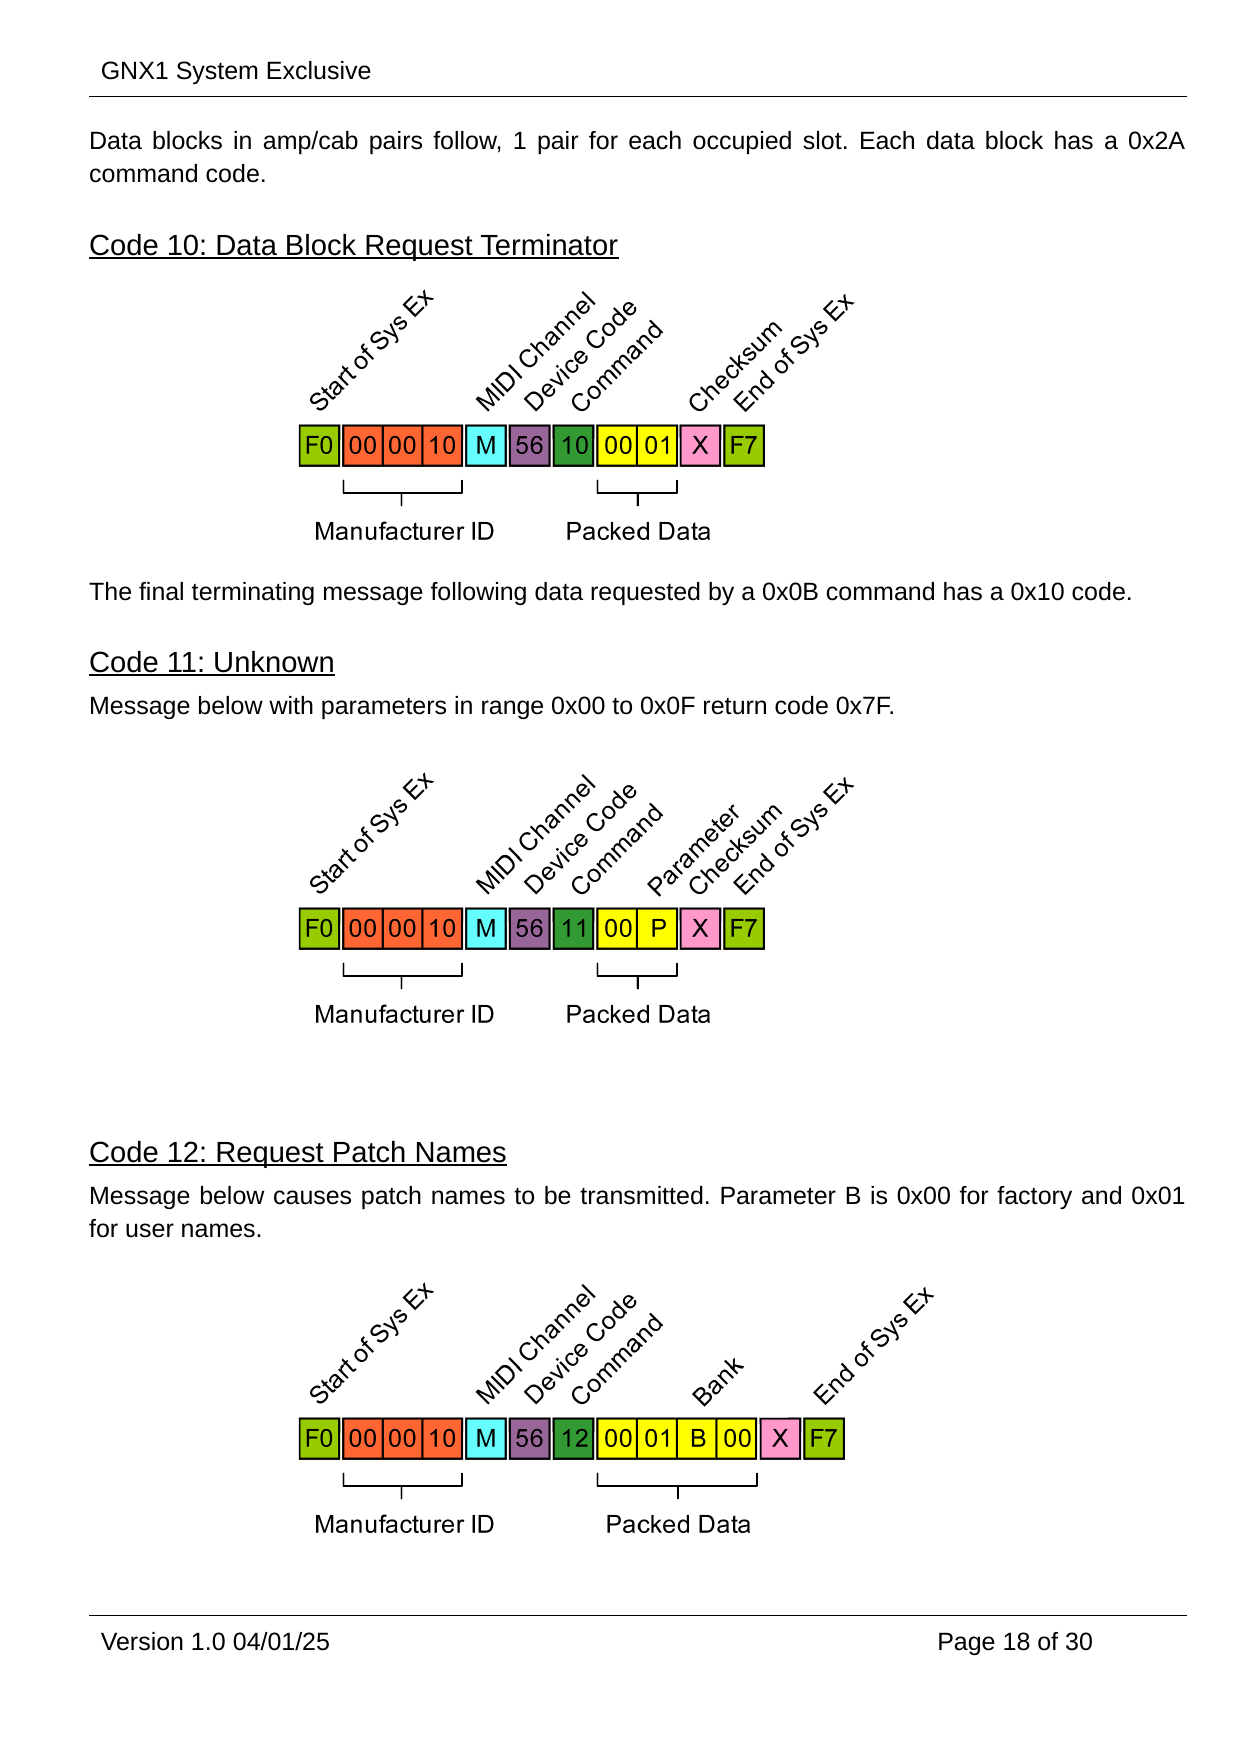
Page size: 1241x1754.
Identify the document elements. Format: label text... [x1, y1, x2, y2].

picture [298, 772, 978, 1029]
text The final terminating message following data requested by a 0x0B command has a 0x10 code. [89, 274, 1187, 605]
text Data blocks in amp/cab pairs follow, 1 pair for each occupied slot. Each data block has a 0x2A command code. [89, 126, 1187, 188]
text Message below with parameters in range 0x00 to 0x0F return code 0x7F. [89, 691, 1187, 720]
subtitle Code 12: Request Patch Names [89, 1135, 1187, 1168]
picture [298, 288, 978, 546]
picture [298, 1281, 978, 1539]
subtitle Code 11: Unknown [89, 645, 1187, 679]
text Message below causes patch names to be transmitted. Parameter B is 0x00 for factory and 0x01 for user names. [89, 1181, 1187, 1243]
subtitle Code 10: Data Block Request Terminator [89, 228, 1187, 261]
